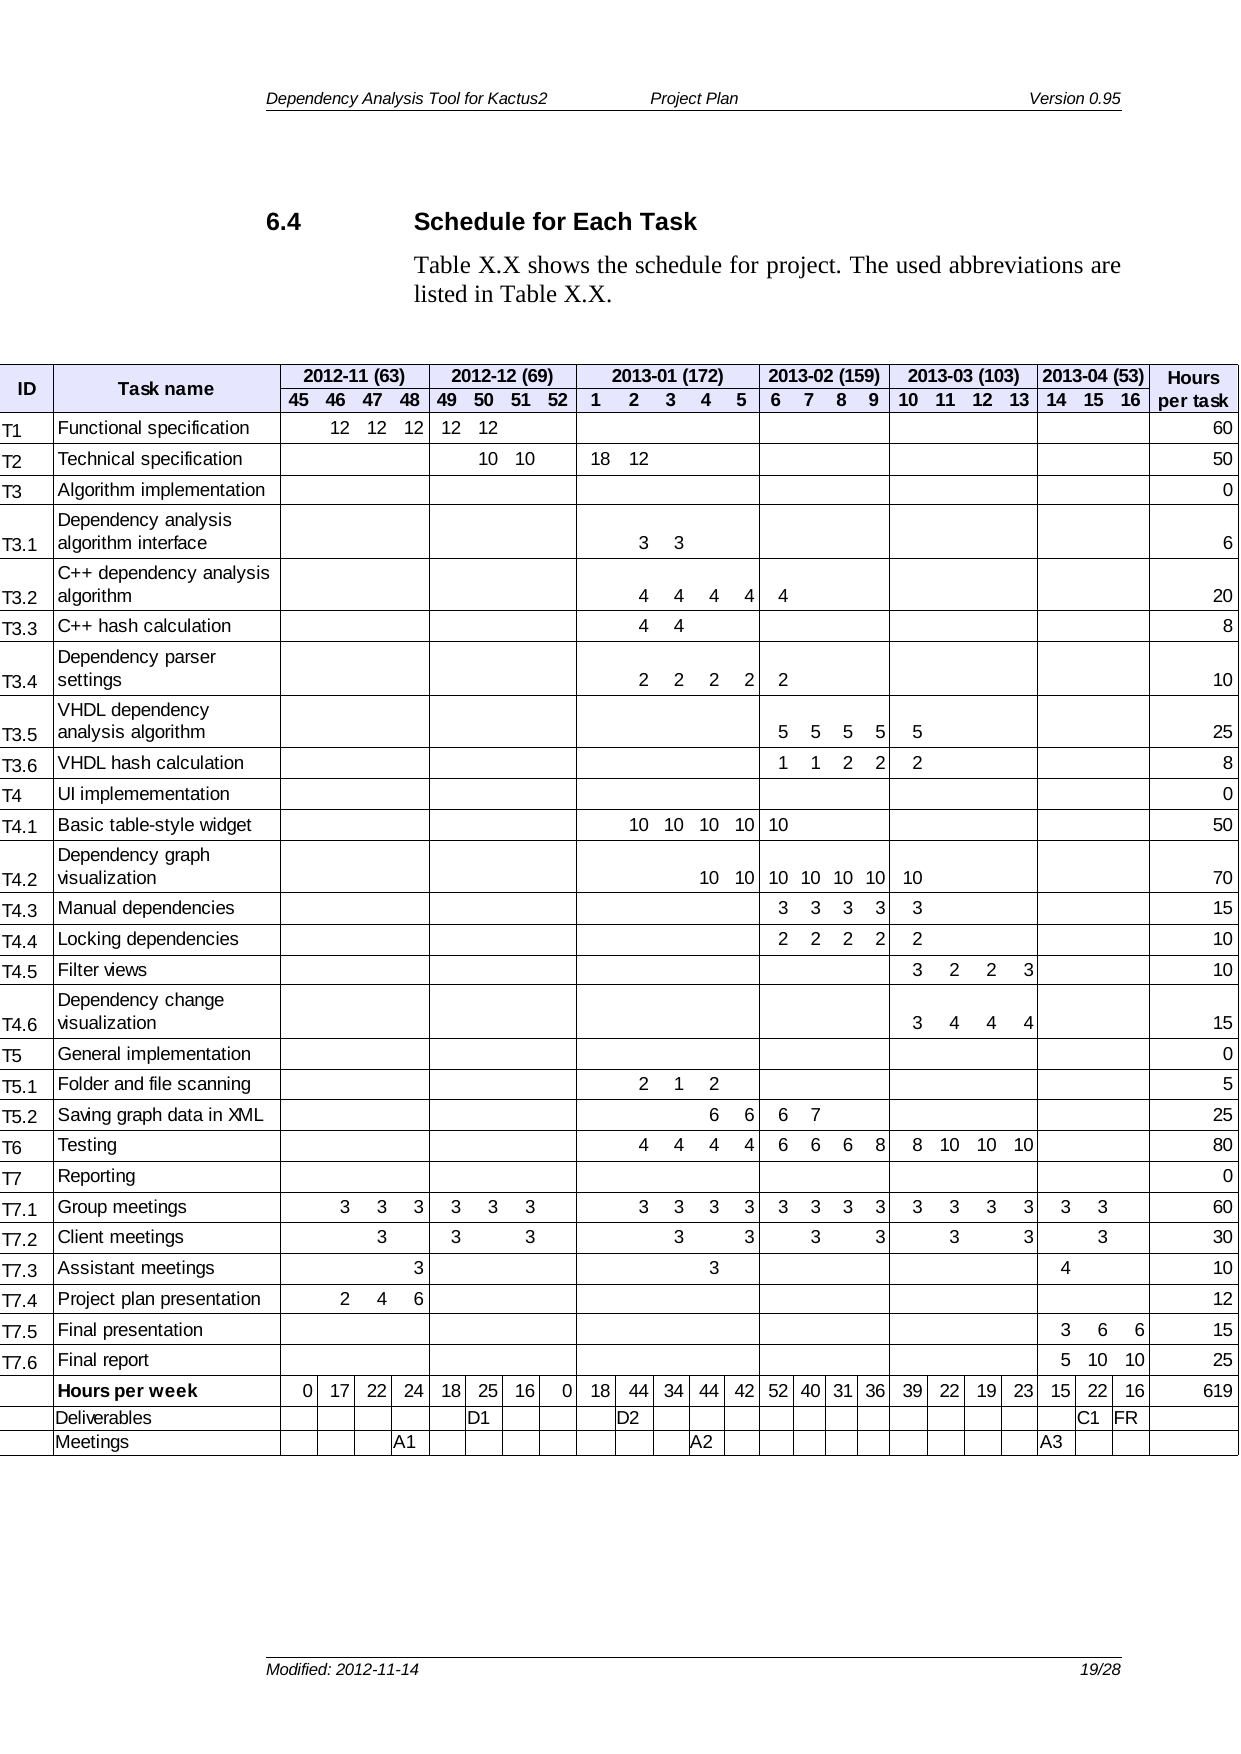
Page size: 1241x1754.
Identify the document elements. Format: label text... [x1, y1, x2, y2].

subtitle Schedule for Each Task [266, 207, 1122, 236]
text Table X.X shows the schedule for project. The used abbreviations are listed in Table X.X. [413, 250, 1122, 308]
